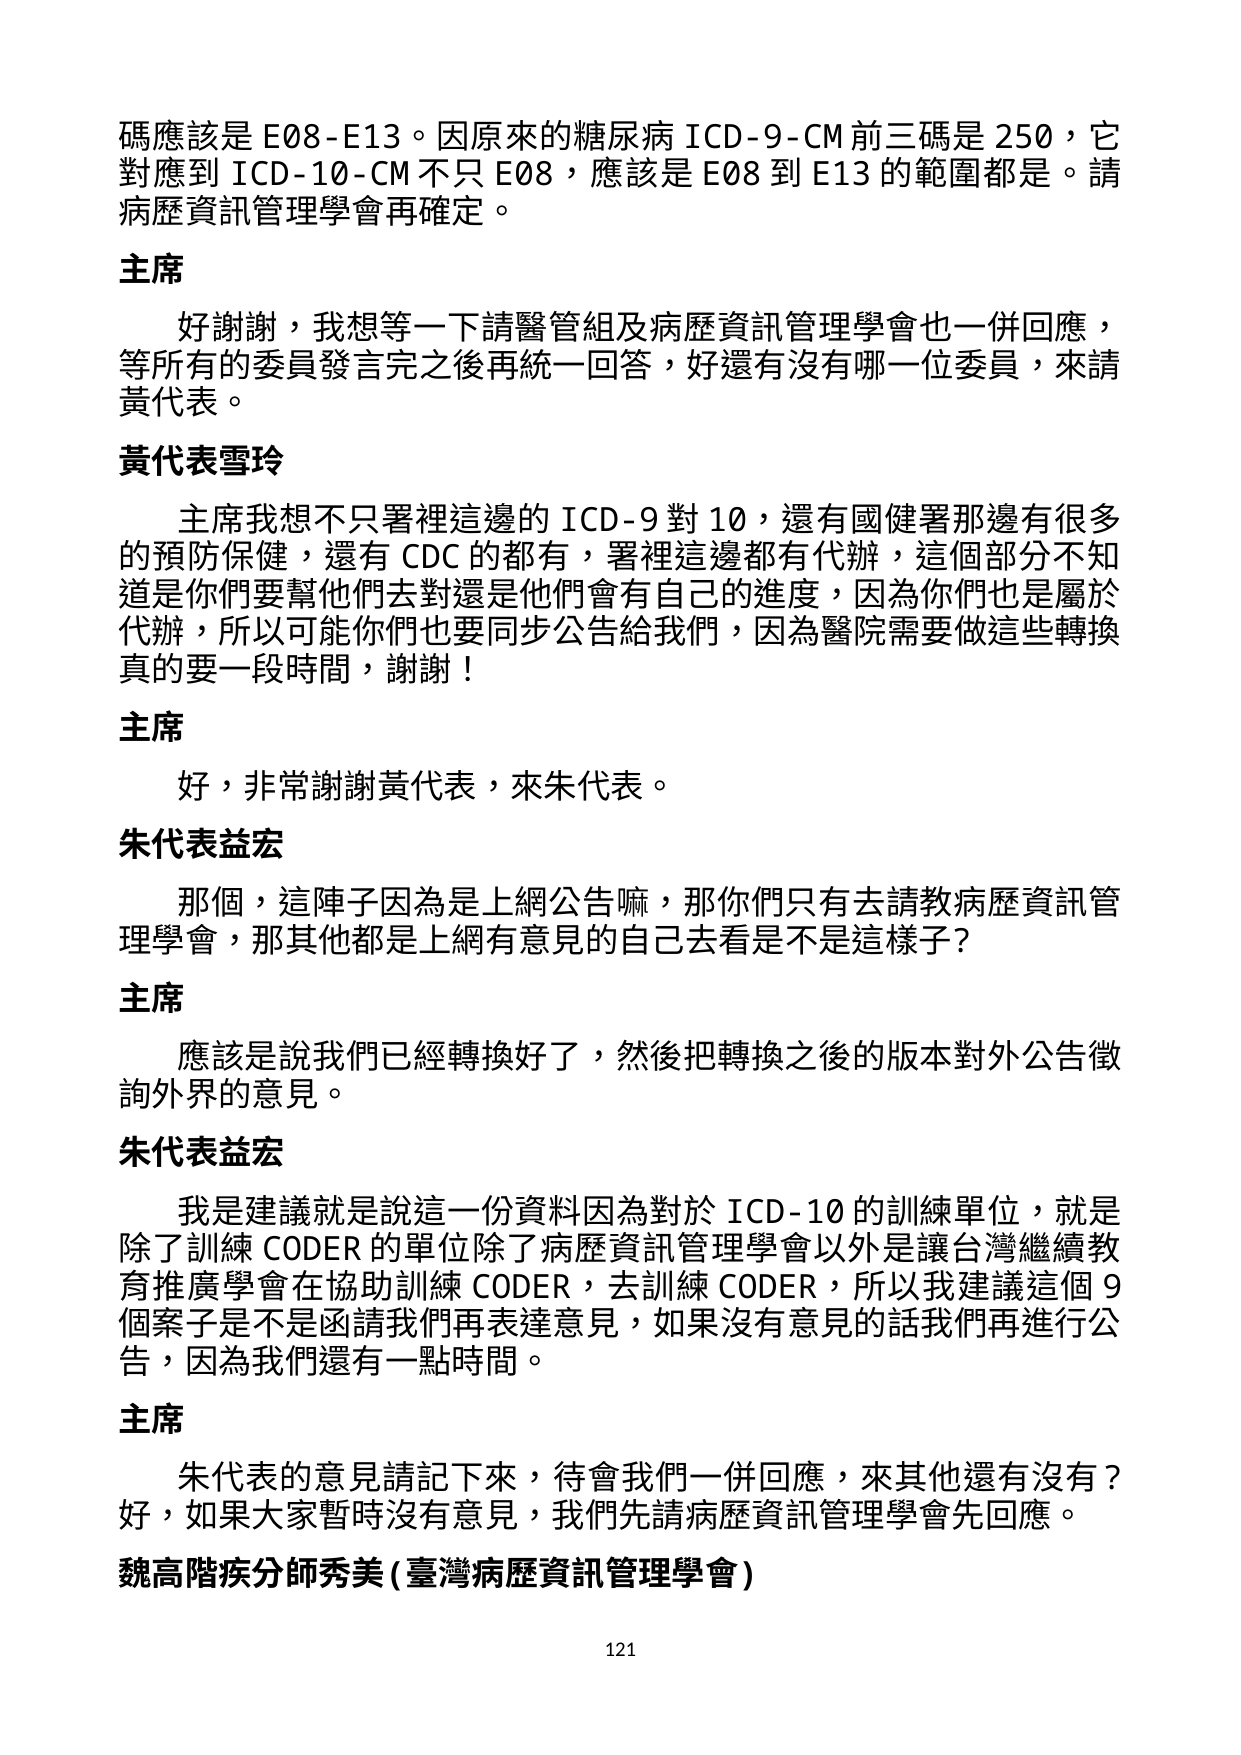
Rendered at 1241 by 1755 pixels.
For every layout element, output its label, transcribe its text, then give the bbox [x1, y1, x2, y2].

text 魏高階疾分師秀美(臺灣病歷資訊管理學會) [118, 1556, 1122, 1593]
text 主席 [118, 1401, 1122, 1439]
text 朱代表益宏 [118, 826, 1122, 864]
text 我是建議就是說這一份資料因為對於ICD-10的訓練單位，就是除了訓練CODER的單位除了病歷資訊管理學會以外是讓台灣繼續教育推廣學會在協助訓練CODER，去訓練CODER，所以我建議這個9個案子是不是函請我們再表達意見，如果沒有意見的話我們再進行公告，因為我們還有一點時間。 [118, 1193, 1122, 1381]
text 好，非常謝謝黃代表，來朱代表。 [118, 768, 1122, 806]
text 主席 [118, 710, 1122, 747]
text 應該是說我們已經轉換好了，然後把轉換之後的版本對外公告徵詢外界的意見。 [118, 1039, 1122, 1114]
text 主席 [118, 981, 1122, 1018]
text 朱代表益宏 [118, 1135, 1122, 1172]
text 黃代表雪玲 [118, 443, 1122, 481]
text 朱代表的意見請記下來，待會我們一併回應，來其他還有沒有?好，如果大家暫時沒有意見，我們先請病歷資訊管理學會先回應。 [118, 1460, 1122, 1535]
text 主席 [118, 251, 1122, 289]
text 碼應該是E08-E13。因原來的糖尿病ICD-9-CM前三碼是250，它對應到ICD-10-CM不只E08，應該是E08到E13的範圍都是。請病歷資訊管理學會再確定。 [118, 118, 1122, 231]
text 那個，這陣子因為是上網公告嘛，那你們只有去請教病歷資訊管理學會，那其他都是上網有意見的自己去看是不是這樣子? [118, 885, 1122, 960]
text 主席我想不只署裡這邊的ICD-9對10，還有國健署那邊有很多的預防保健，還有CDC的都有，署裡這邊都有代辦，這個部分不知道是你們要幫他們去對還是他們會有自己的進度，因為你們也是屬於代辦，所以可能你們也要同步公告給我們，因為醫院需要做這些轉換真的要一段時間，謝謝！ [118, 501, 1122, 689]
text 好謝謝，我想等一下請醫管組及病歷資訊管理學會也一併回應，等所有的委員發言完之後再統一回答，好還有沒有哪一位委員，來請黃代表。 [118, 310, 1122, 422]
